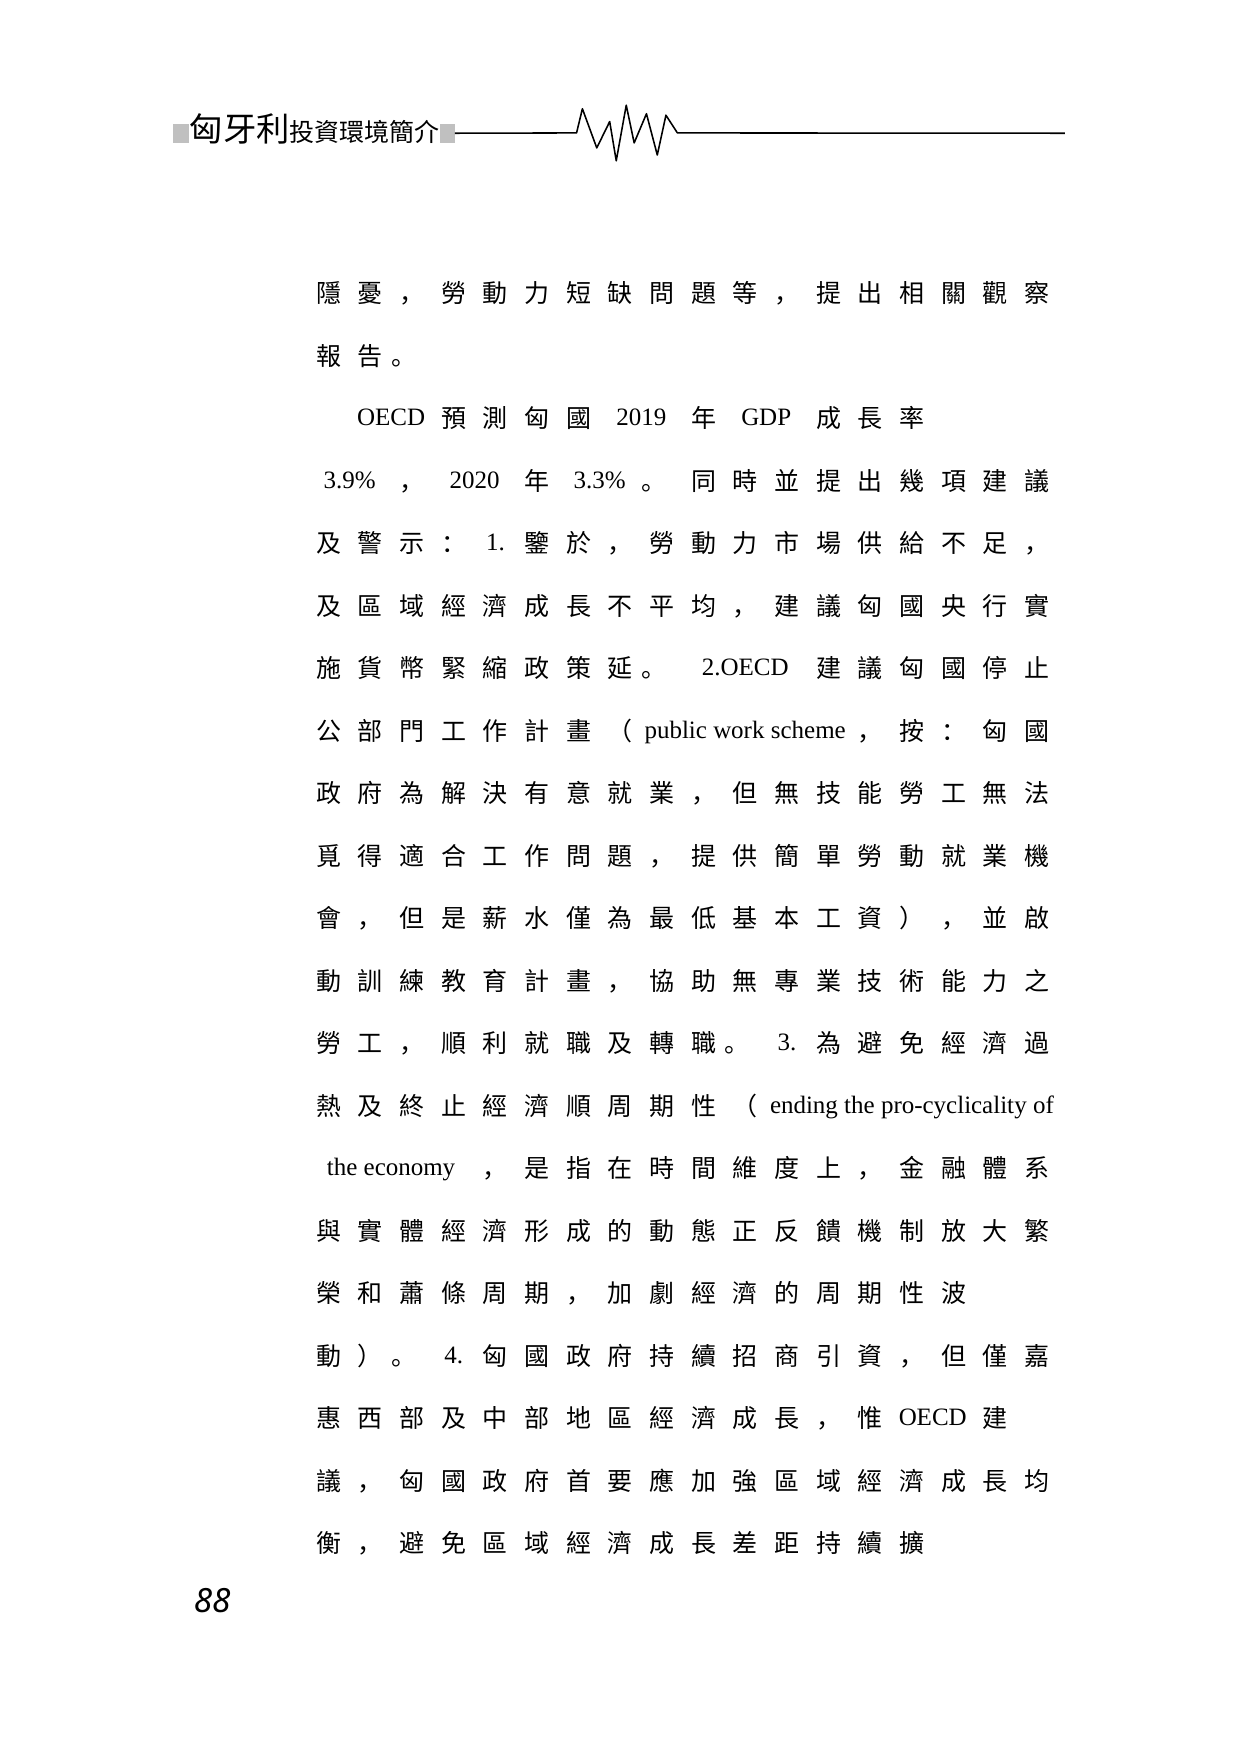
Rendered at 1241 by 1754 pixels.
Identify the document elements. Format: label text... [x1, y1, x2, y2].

text OECD預測匈國2019年GDP成長率3.9%，2020年3.3%。同時並提出幾項建議及警示：1.鑒於，勞動力市場供給不足，及區域經濟成長不平均，建議匈國央行實施貨幣緊縮政策延。2.OECD建議匈國停止公部門工作計畫（public work scheme，按：匈國政府為解決有意就業，但無技能勞工無法覓得適合工作問題，提供簡單勞動就業機會，但是薪水僅為最低基本工資），並啟動訓練教育計畫，協助無專業技術能力之勞工，順利就職及轉職。3.為避免經濟過熱及終止經濟順周期性（ending the pro-cyclicality of the economy，是指在時間維度上，金融體系與實體經濟形成的動態正反饋機制放大繁榮和蕭條周期，加劇經濟的周期性波動）。4.匈國政府持續招商引資，但僅嘉惠西部及中部地區經濟成長，惟OECD建議，匈國政府首要應加強區域經濟成長均衡，避免區域經濟成長差距持續擴 [281, 375, 1058, 1563]
text 隱憂，勞動力短缺問題等，提出相關觀察報告。 [281, 250, 1058, 375]
